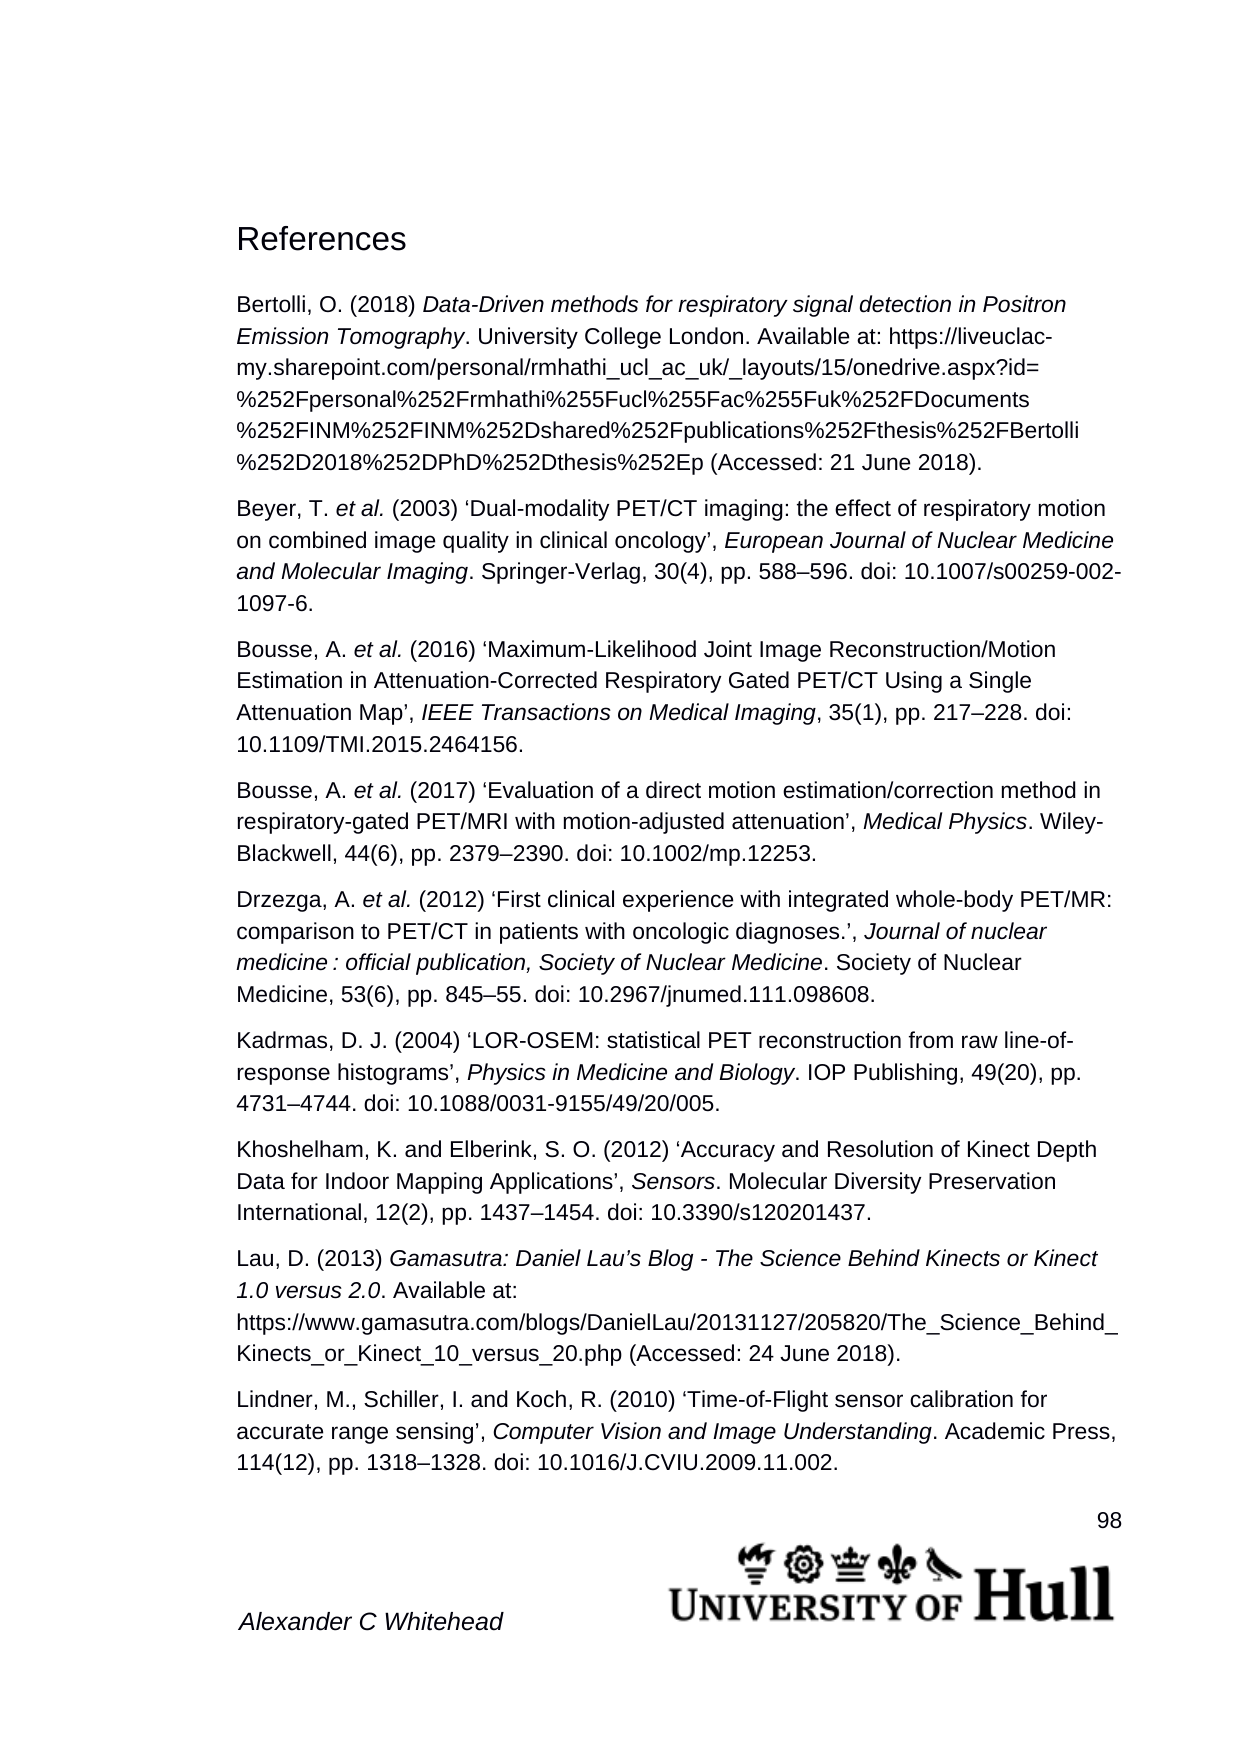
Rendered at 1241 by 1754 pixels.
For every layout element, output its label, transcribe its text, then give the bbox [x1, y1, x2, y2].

text Bertolli, O. (2018) Data-Driven methods for respiratory signal detection in Positron Emission Tomography. University College London. Available at: https://liveuclac-my.sharepoint.com/personal/rmhathi_ucl_ac_uk/_layouts/15/onedrive.aspx?id=%252Fpersonal%252Frmhathi%255Fucl%255Fac%255Fuk%252FDocuments%252FINM%252FINM%252Dshared%252Fpublications%252Fthesis%252FBertolli%252D2018%252DPhD%252Dthesis%252Ep (Accessed: 21 June 2018). [236, 291, 1122, 475]
text Khoshelham, K. and Elberink, S. O. (2012) ‘Accuracy and Resolution of Kinect Depth Data for Indoor Mapping Applications’, Sensors. Molecular Diversity Preservation International, 12(2), pp. 1437–1454. doi: 10.3390/s120201437. [236, 1136, 1122, 1226]
picture [662, 1533, 1123, 1631]
text Lindner, M., Schiller, I. and Koch, R. (2010) ‘Time-of-Flight sensor calibration for accurate range sensing’, Computer Vision and Image Understanding. Academic Press, 114(12), pp. 1318–1328. doi: 10.1016/J.CVIU.2009.11.002. [236, 1386, 1122, 1476]
text Bousse, A. et al. (2017) ‘Evaluation of a direct motion estimation/correction method in respiratory-gated PET/MRI with motion-adjusted attenuation’, Medical Physics. Wiley-Blackwell, 44(6), pp. 2379–2390. doi: 10.1002/mp.12253. [236, 777, 1122, 866]
text Drzezga, A. et al. (2012) ‘First clinical experience with integrated whole-body PET/MR: comparison to PET/CT in patients with oncologic diagnoses.’, Journal of nuclear medicine : official publication, Society of Nuclear Medicine. Society of Nuclear Medicine, 53(6), pp. 845–55. doi: 10.2967/jnumed.111.098608. [236, 886, 1122, 1007]
text Bousse, A. et al. (2016) ‘Maximum-Likelihood Joint Image Reconstruction/Motion Estimation in Attenuation-Corrected Respiratory Gated PET/CT Using a Single Attenuation Map’, IEEE Transactions on Medical Imaging, 35(1), pp. 217–228. doi: 10.1109/TMI.2015.2464156. [236, 636, 1122, 757]
text Lau, D. (2013) Gamasutra: Daniel Lau’s Blog - The Science Behind Kinects or Kinect 1.0 versus 2.0. Available at: https://www.gamasutra.com/blogs/DanielLau/20131127/205820/The_Science_Behind_Kinects_or_Kinect_10_versus_20.php (Accessed: 24 June 2018). [236, 1245, 1122, 1366]
subtitle References [236, 219, 1122, 258]
text Beyer, T. et al. (2003) ‘Dual-modality PET/CT imaging: the effect of respiratory motion on combined image quality in clinical oncology’, European Journal of Nuclear Medicine and Molecular Imaging. Springer-Verlag, 30(4), pp. 588–596. doi: 10.1007/s00259-002-1097-6. [236, 495, 1122, 616]
text Kadrmas, D. J. (2004) ‘LOR-OSEM: statistical PET reconstruction from raw line-of-response histograms’, Physics in Medicine and Biology. IOP Publishing, 49(20), pp. 4731–4744. doi: 10.1088/0031-9155/49/20/005. [236, 1027, 1122, 1116]
